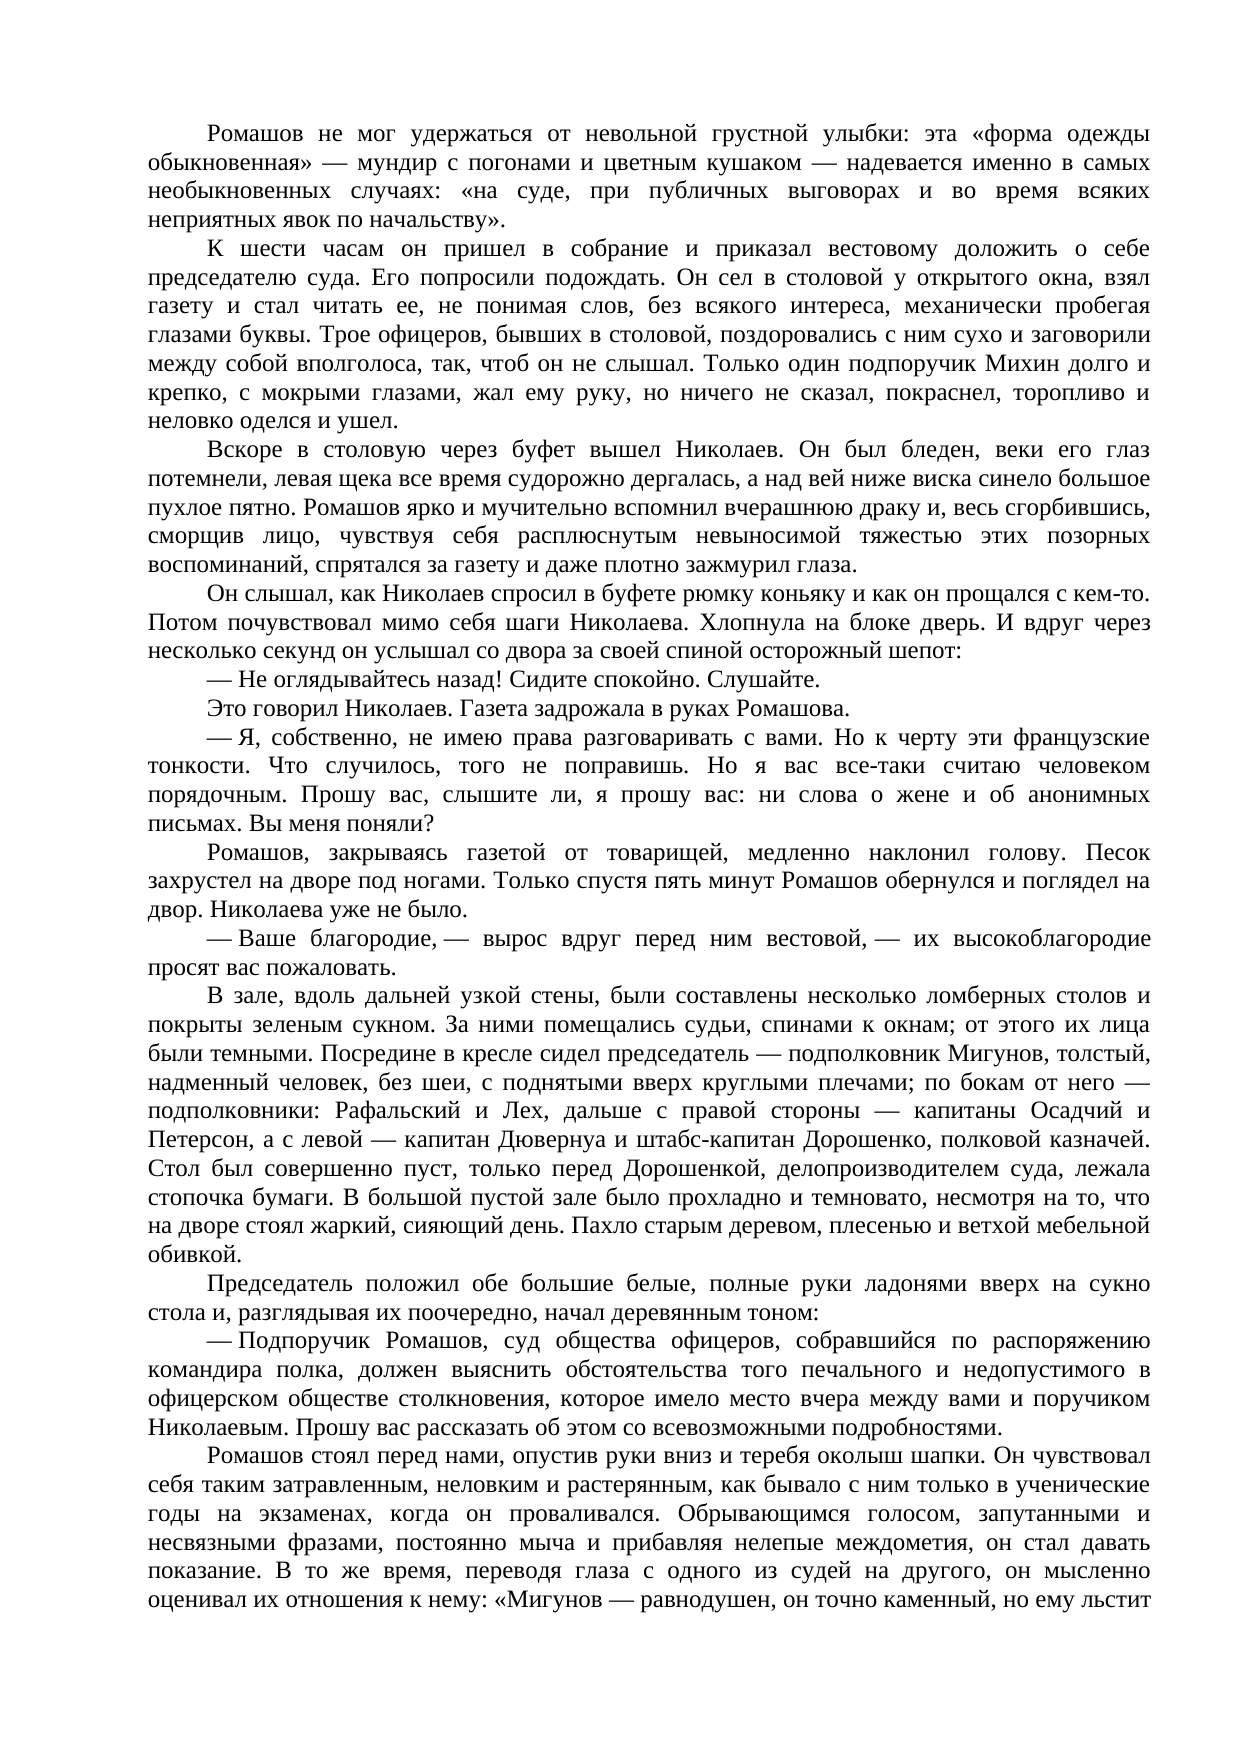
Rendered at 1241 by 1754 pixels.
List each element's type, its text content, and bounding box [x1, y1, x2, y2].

text Ромашов, закрываясь газетой от товарищей, медленно наклонил голову. Песок захрустел на дворе под ногами. Только спустя пять минут Ромашов обернулся и поглядел на двор. Николаева уже не было. [148, 837, 1152, 923]
text — Не оглядывайтесь назад! Сидите спокойно. Слушайте. [148, 664, 1152, 693]
text — Я, собственно, не имею права разговаривать с вами. Но к черту эти французские тонкости. Что случилось, того не поправишь. Но я вас все-таки считаю человеком порядочным. Прошу вас, слышите ли, я прошу вас: ни слова о жене и об анонимных письмах. Вы меня поняли? [148, 722, 1152, 837]
text — Ваше благородие, — вырос вдруг перед ним вестовой, — их высокоблагородие просят вас пожаловать. [148, 923, 1152, 981]
text Вскоре в столовую через буфет вышел Николаев. Он был бледен, веки его глаз потемнели, левая щека все время судорожно дергалась, а над вей ниже виска синело большое пухлое пятно. Ромашов ярко и мучительно вспомнил вчерашнюю драку и, весь сгорбившись, сморщив лицо, чувствуя себя расплюснутым невыносимой тяжестью этих позорных воспоминаний, спрятался за газету и даже плотно зажмурил глаза. [148, 434, 1152, 578]
text В зале, вдоль дальней узкой стены, были составлены несколько ломберных столов и покрыты зеленым сукном. За ними помещались судьи, спинами к окнам; от этого их лица были темными. Посредине в кресле сидел председатель — подполковник Мигунов, толстый, надменный человек, без шеи, с поднятыми вверх круглыми плечами; по бокам от него — подполковники: Рафальский и Лех, дальше с правой стороны — капитаны Осадчий и Петерсон, а с левой — капитан Дювернуа и штабс-капитан Дорошенко, полковой казначей. Стол был совершенно пуст, только перед Дорошенкой, делопроизводителем суда, лежала стопочка бумаги. В большой пустой зале было прохладно и темновато, несмотря на то, что на дворе стоял жаркий, сияющий день. Пахло старым деревом, плесенью и ветхой мебельной обивкой. [148, 981, 1152, 1268]
text Он слышал, как Николаев спросил в буфете рюмку коньяку и как он прощался с кем-то. Потом почувствовал мимо себя шаги Николаева. Хлопнула на блоке дверь. И вдруг через несколько секунд он услышал со двора за своей спиной осторожный шепот: [148, 578, 1152, 664]
text Ромашов не мог удержаться от невольной грустной улыбки: эта «форма одежды обыкновенная» — мундир с погонами и цветным кушаком — надевается именно в самых необыкновенных случаях: «на суде, при публичных выговорах и во время всяких неприятных явок по начальству». [148, 118, 1152, 233]
text Ромашов стоял перед нами, опустив руки вниз и теребя околыш шапки. Он чувствовал себя таким затравленным, неловким и растерянным, как бывало с ним только в ученические годы на экзаменах, когда он проваливался. Обрывающимся голосом, запутанными и несвязными фразами, постоянно мыча и прибавляя нелепые междометия, он стал давать показание. В то же время, переводя глаза с одного из судей на другого, он мысленно оценивал их отношения к нему: «Мигунов — равнодушен, он точно каменный, но ему льстит [148, 1441, 1152, 1613]
text Это говорил Николаев. Газета задрожала в руках Ромашова. [148, 693, 1152, 722]
text — Подпоручик Ромашов, суд общества офицеров, собравшийся по распоряжению командира полка, должен выяснить обстоятельства того печального и недопустимого в офицерском обществе столкновения, которое имело место вчера между вами и поручиком Николаевым. Прошу вас рассказать об этом со всевозможными подробностями. [148, 1326, 1152, 1441]
text К шести часам он пришел в собрание и приказал вестовому доложить о себе председателю суда. Его попросили подождать. Он сел в столовой у открытого окна, взял газету и стал читать ее, не понимая слов, без всякого интереса, механически пробегая глазами буквы. Трое офицеров, бывших в столовой, поздоровались с ним сухо и заговорили между собой вполголоса, так, чтоб он не слышал. Только один подпоручик Михин долго и крепко, с мокрыми глазами, жал ему руку, но ничего не сказал, покраснел, торопливо и неловко оделся и ушел. [148, 233, 1152, 434]
text Председатель положил обе большие белые, полные руки ладонями вверх на сукно стола и, разглядывая их поочередно, начал деревянным тоном: [148, 1268, 1152, 1326]
